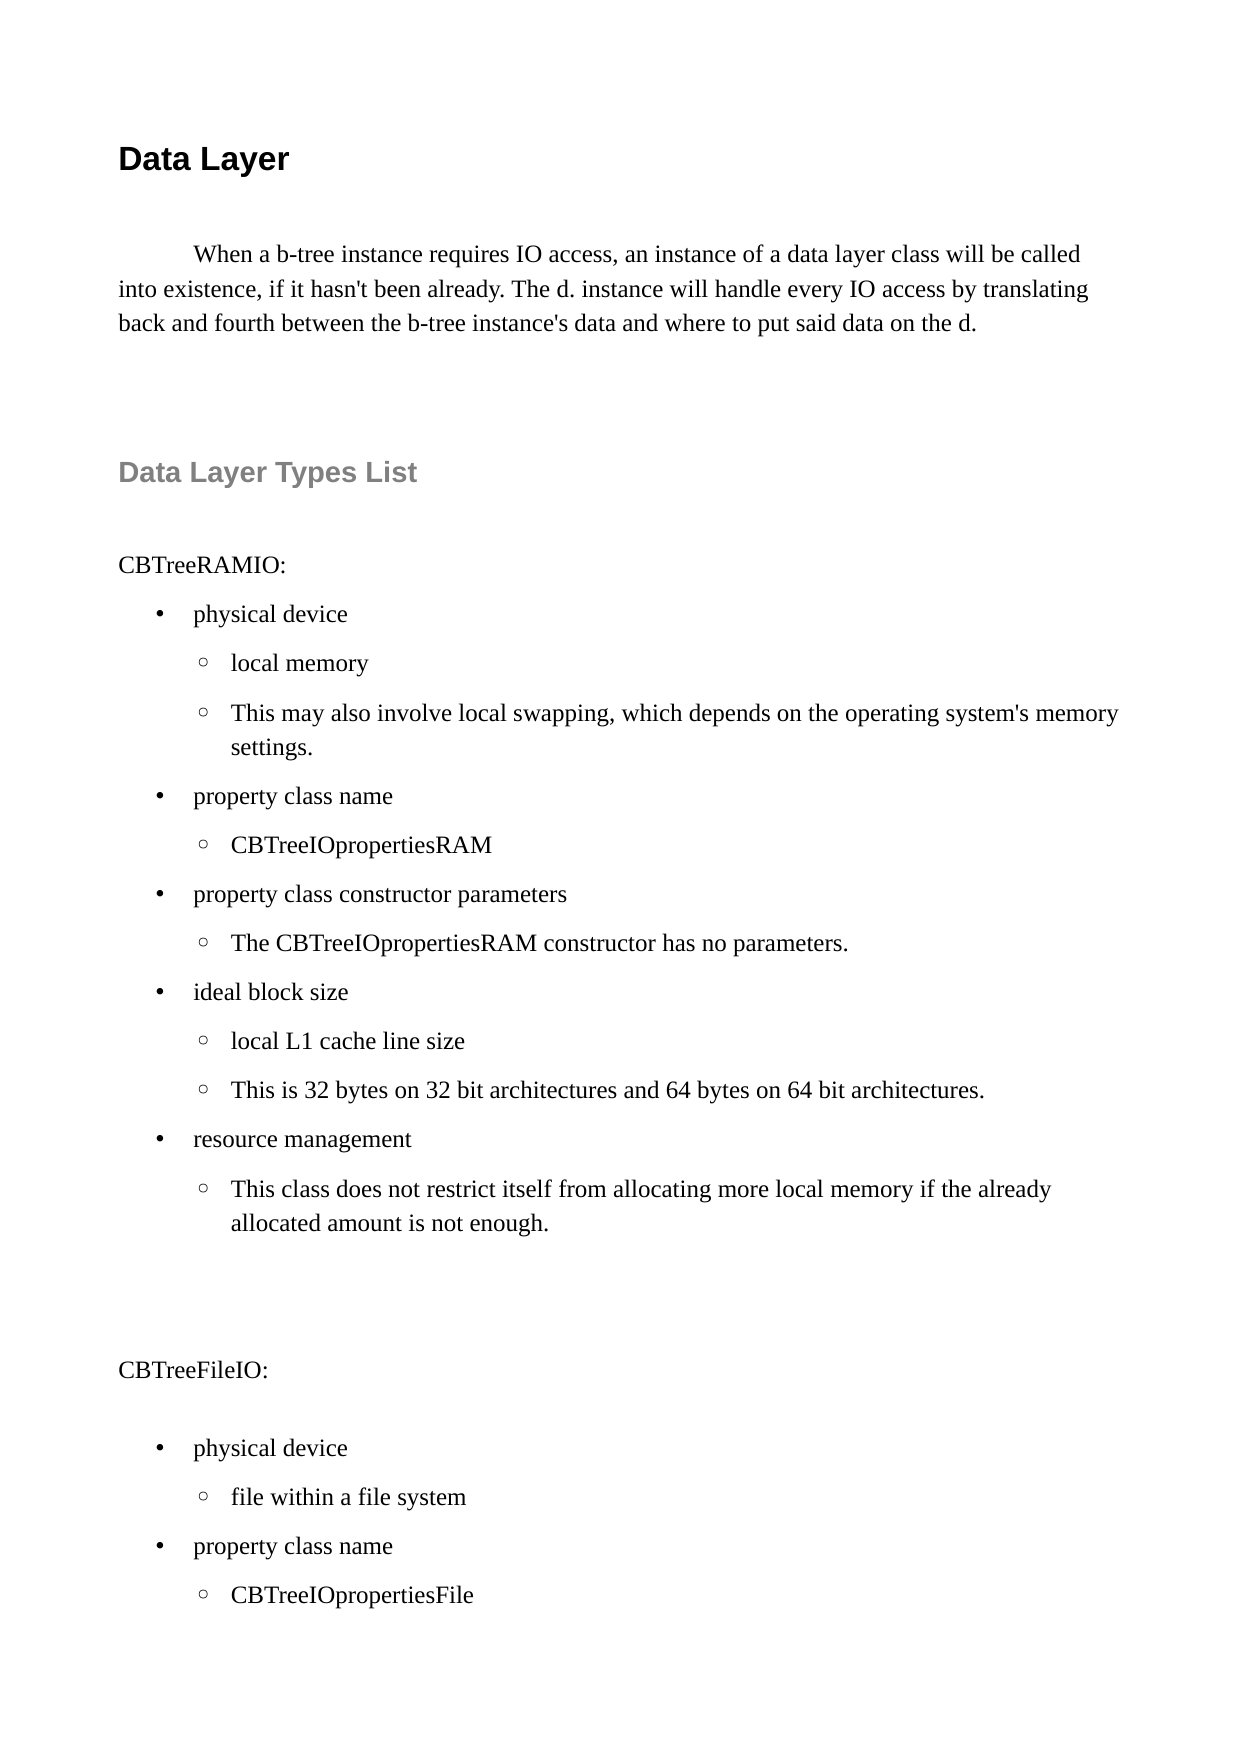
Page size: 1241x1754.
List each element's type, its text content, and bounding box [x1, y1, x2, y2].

list property class name [156, 1531, 1122, 1560]
list file within a file system [193, 1482, 1122, 1511]
list This class does not restrict itself from allocating more local memory if the already allocated amount is not enough. [193, 1174, 1122, 1237]
subtitle Data Layer Types List [118, 455, 1122, 489]
list property class constructor parameters [156, 879, 1122, 908]
text CBTreeFileIO: [118, 1355, 1122, 1384]
list physical device [156, 1433, 1122, 1462]
list local L1 cache line size [193, 1026, 1122, 1055]
text CBTreeRAMIO: [118, 550, 1122, 579]
list This may also involve local swapping, which depends on the operating system's memory settings. [193, 698, 1122, 761]
list property class name [156, 781, 1122, 810]
list The CBTreeIOpropertiesRAM constructor has no parameters. [193, 928, 1122, 957]
list ideal block size [156, 977, 1122, 1006]
list physical device [156, 599, 1122, 628]
text When a b-tree instance requires IO access, an instance of a data layer class will be called into existence, if it hasn't been already. The d. instance will handle every IO access by translating back and fourth between the b-tree instance's data and where to put said data on the d. [118, 239, 1122, 337]
list resource management [156, 1124, 1122, 1153]
list CBTreeIOpropertiesRAM [193, 830, 1122, 859]
list This is 32 bytes on 32 bit architectures and 64 bytes on 64 bit architectures. [193, 1076, 1122, 1104]
subtitle Data Layer [118, 139, 1122, 178]
list CBTreeIOpropertiesFile [193, 1580, 1122, 1609]
list local memory [193, 648, 1122, 677]
